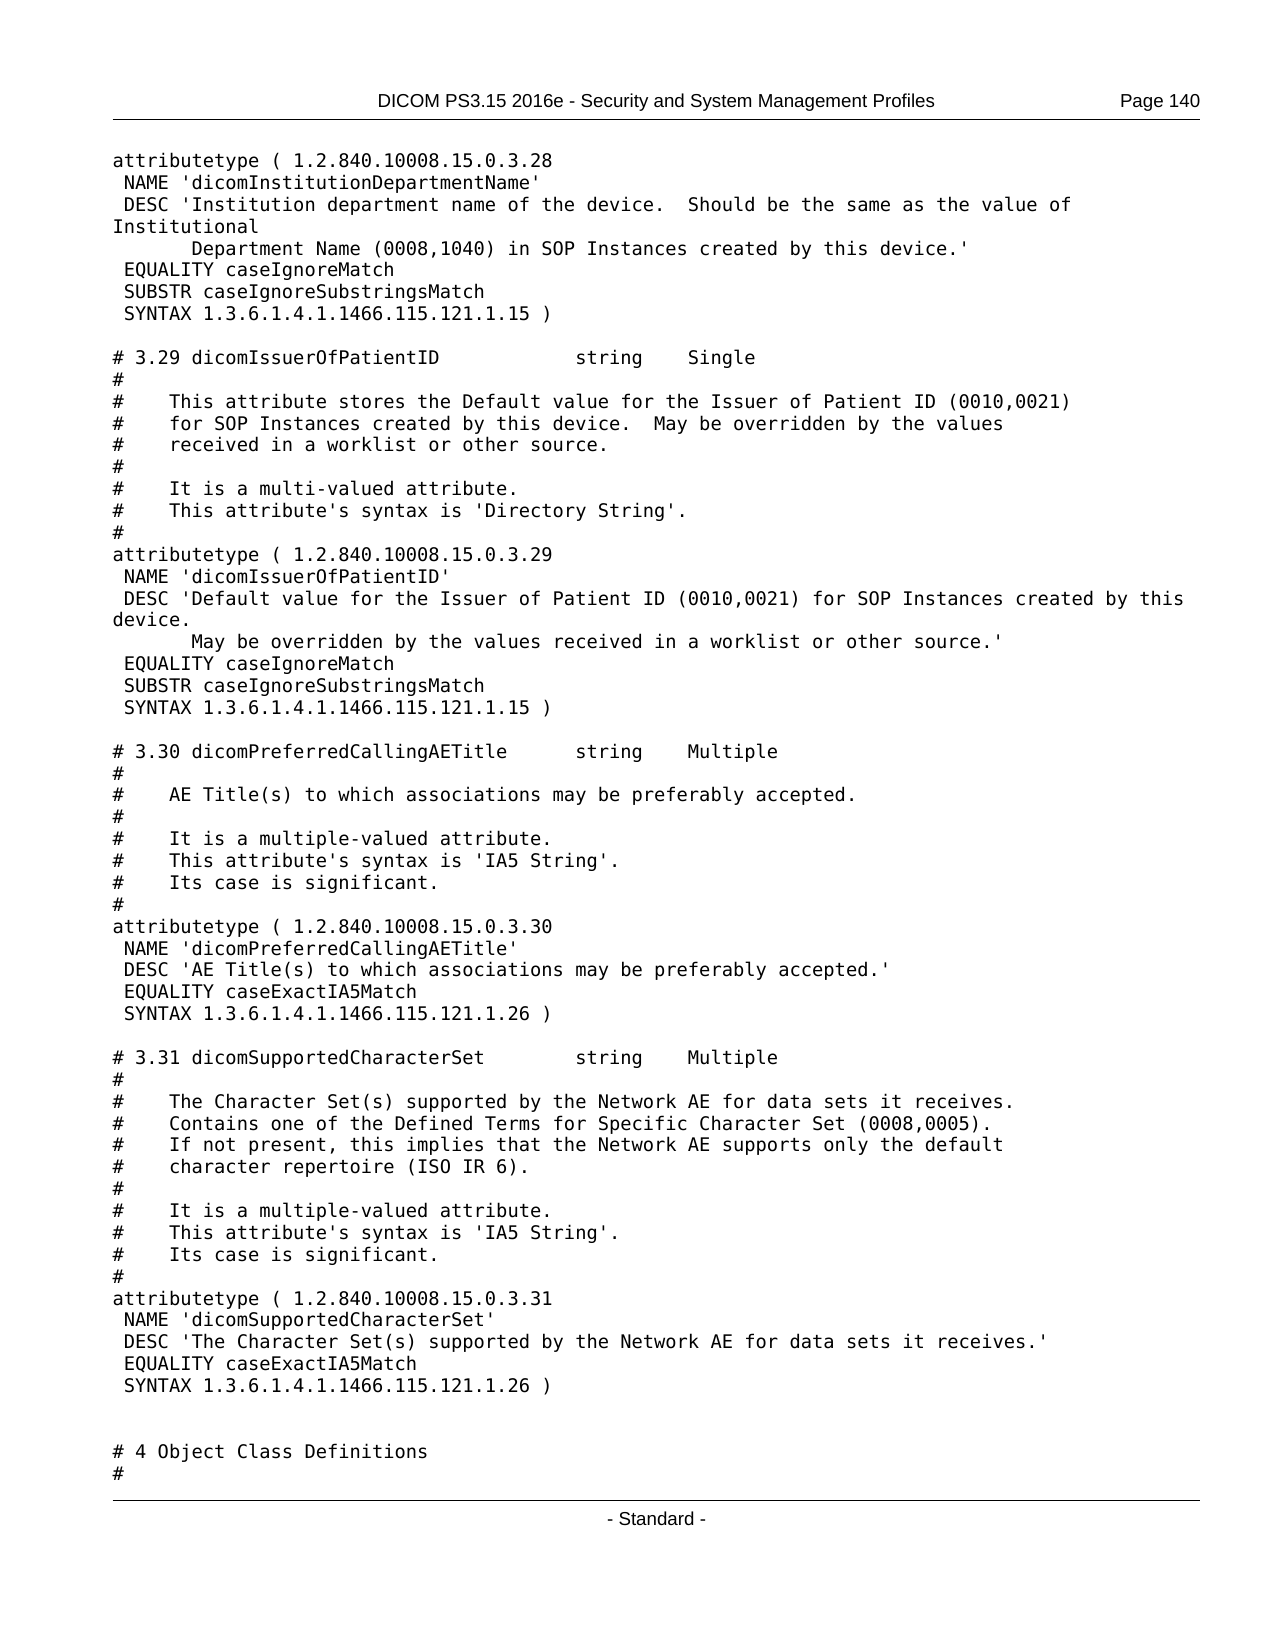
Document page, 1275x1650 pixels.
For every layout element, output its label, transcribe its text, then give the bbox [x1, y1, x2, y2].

text attributetype ( 1.2.840.10008.15.0.3.28 NAME 'dicomInstitutionDepartmentName' DESC 'Institution department name of the device. Should be the same as the value of Institutional Department Name (0008,1040) in SOP Instances created by this device.' EQUALITY caseIgnoreMatch SUBSTR caseIgnoreSubstringsMatch SYNTAX 1.3.6.1.4.1.1466.115.121.1.15 ) # 3.29 dicomIssuerOfPatientID string Single # # This attribute stores the Default value for the Issuer of Patient ID (0010,0021) # for SOP Instances created by this device. May be overridden by the values # received in a worklist or other source. # # It is a multi-valued attribute. # This attribute's syntax is 'Directory String'. # attributetype ( 1.2.840.10008.15.0.3.29 NAME 'dicomIssuerOfPatientID' DESC 'Default value for the Issuer of Patient ID (0010,0021) for SOP Instances created by this device. May be overridden by the values received in a worklist or other source.' EQUALITY caseIgnoreMatch SUBSTR caseIgnoreSubstringsMatch SYNTAX 1.3.6.1.4.1.1466.115.121.1.15 ) # 3.30 dicomPreferredCallingAETitle string Multiple # # AE Title(s) to which associations may be preferably accepted. # # It is a multiple-valued attribute. # This attribute's syntax is 'IA5 String'. # Its case is significant. # attributetype ( 1.2.840.10008.15.0.3.30 NAME 'dicomPreferredCallingAETitle' DESC 'AE Title(s) to which associations may be preferably accepted.' EQUALITY caseExactIA5Match SYNTAX 1.3.6.1.4.1.1466.115.121.1.26 ) # 3.31 dicomSupportedCharacterSet string Multiple # # The Character Set(s) supported by the Network AE for data sets it receives. # Contains one of the Defined Terms for Specific Character Set (0008,0005). # If not present, this implies that the Network AE supports only the default # character repertoire (ISO IR 6). # # It is a multiple-valued attribute. # This attribute's syntax is 'IA5 String'. # Its case is significant. # attributetype ( 1.2.840.10008.15.0.3.31 NAME 'dicomSupportedCharacterSet' DESC 'The Character Set(s) supported by the Network AE for data sets it receives.' EQUALITY caseExactIA5Match SYNTAX 1.3.6.1.4.1.1466.115.121.1.26 ) # 4 Object Class Definitions # [112, 150, 1200, 1484]
